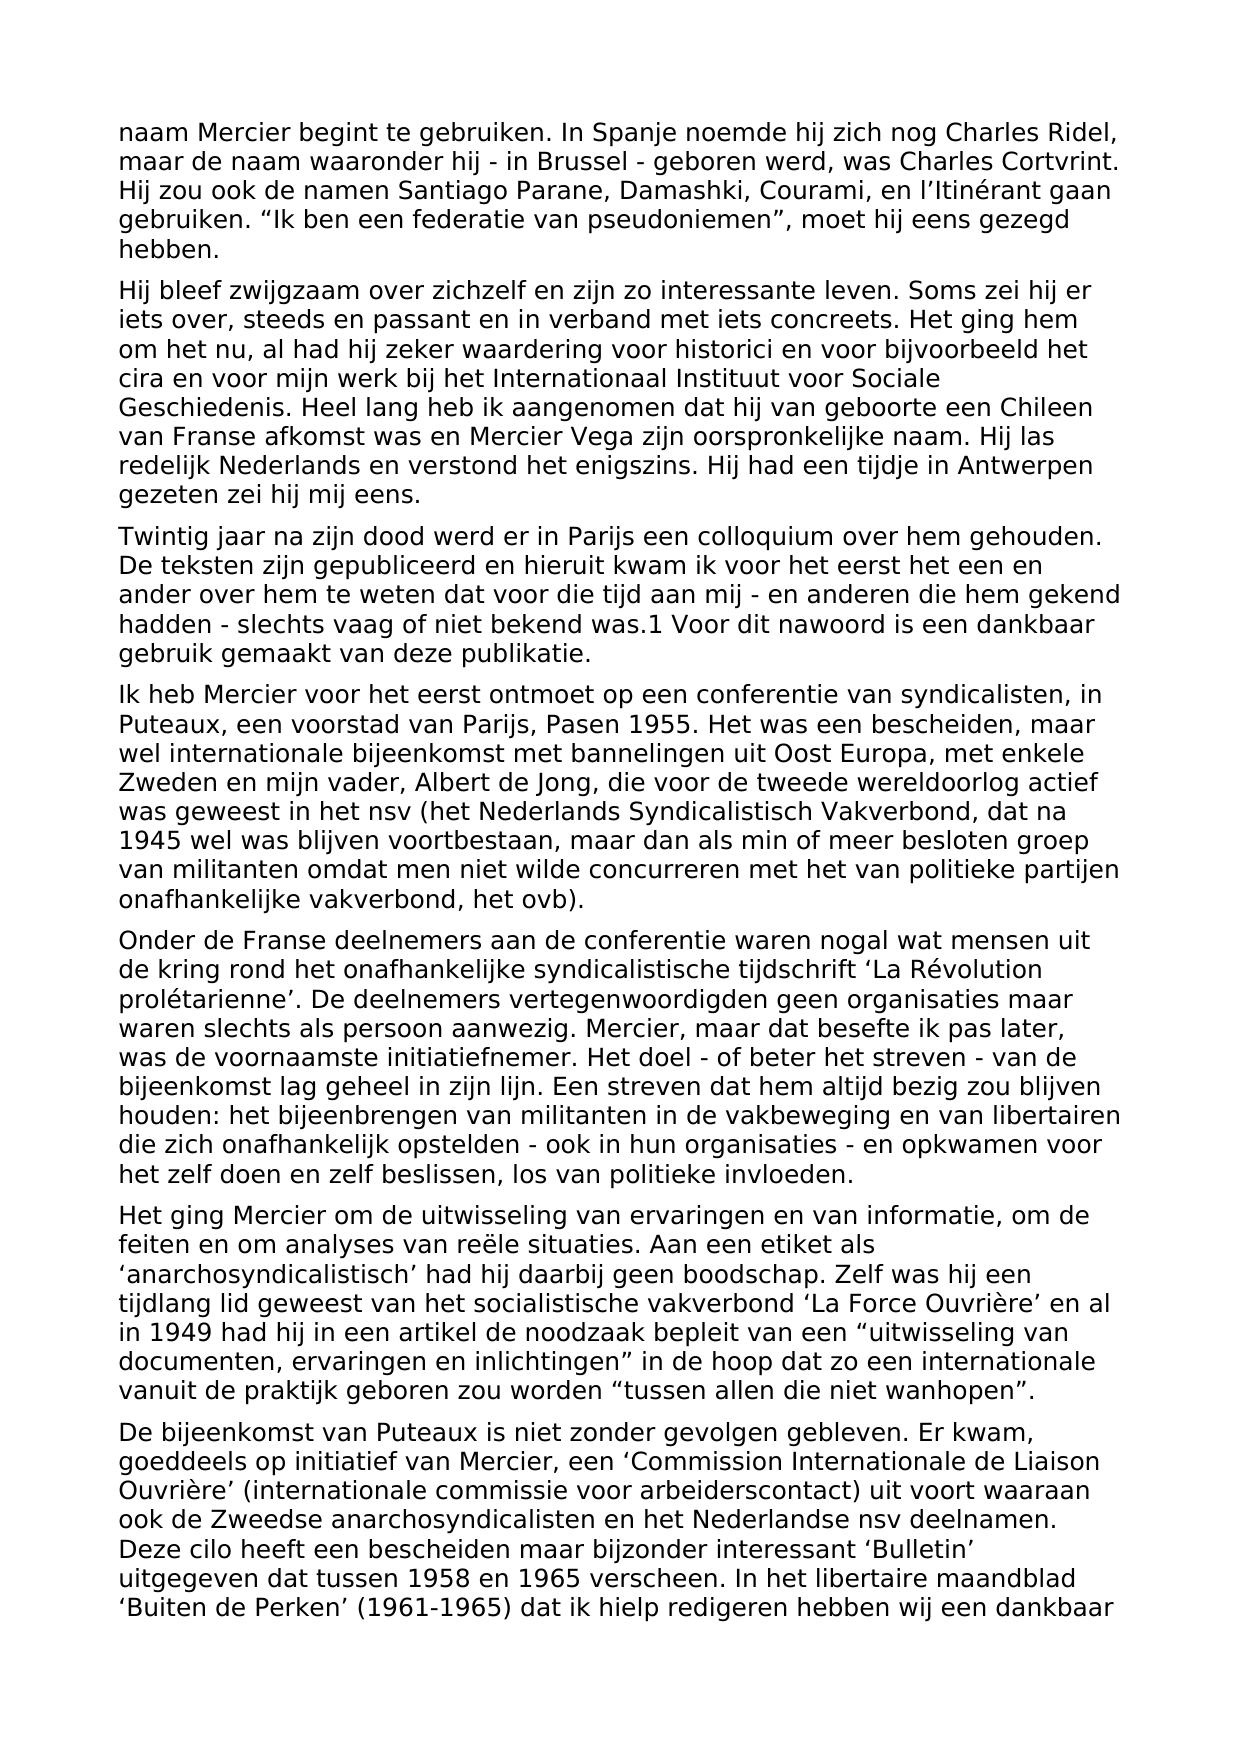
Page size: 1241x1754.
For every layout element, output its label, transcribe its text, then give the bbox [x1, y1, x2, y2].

text Het ging Mercier om de uitwisseling van ervaringen en van informatie, om de feiten en om analyses van reële situaties. Aan een etiket als ‘anarchosyndicalistisch’ had hij daarbij geen boodschap. Zelf was hij een tijdlang lid geweest van het socialistische vakverbond ‘La Force Ouvrière’ en al in 1949 had hij in een artikel de noodzaak bepleit van een “uitwisseling van documenten, ervaringen en inlichtingen” in de hoop dat zo een internationale vanuit de praktijk geboren zou worden “tussen allen die niet wanhopen”. [118, 1201, 1122, 1406]
text Twintig jaar na zijn dood werd er in Parijs een colloquium over hem gehouden. De teksten zijn gepubliceerd en hieruit kwam ik voor het eerst het een en ander over hem te weten dat voor die tijd aan mij - en anderen die hem gekend hadden - slechts vaag of niet bekend was.1 Voor dit nawoord is een dankbaar gebruik gemaakt van deze publikatie. [118, 522, 1122, 668]
text Ik heb Mercier voor het eerst ontmoet op een conferentie van syndicalisten, in Puteaux, een voorstad van Parijs, Pasen 1955. Het was een bescheiden, maar wel internationale bijeenkomst met bannelingen uit Oost Europa, met enkele Zweden en mijn vader, Albert de Jong, die voor de tweede wereldoorlog actief was geweest in het nsv (het Nederlands Syndicalistisch Vakverbond, dat na 1945 wel was blijven voortbestaan, maar dan als min of meer besloten groep van militanten omdat men niet wilde concurreren met het van politieke partijen onafhankelijke vakverbond, het ovb). [118, 681, 1122, 914]
text Onder de Franse deelnemers aan de conferentie waren nogal wat mensen uit de kring rond het onafhankelijke syndicalistische tijdschrift ‘La Révolution prolétarienne’. De deelnemers vertegenwoordigden geen organisaties maar waren slechts als persoon aanwezig. Mercier, maar dat besefte ik pas later, was de voornaamste initiatiefnemer. Het doel - of beter het streven - van de bijeenkomst lag geheel in zijn lijn. Een streven dat hem altijd bezig zou blijven houden: het bijeenbrengen van militanten in de vakbeweging en van libertairen die zich onafhankelijk opstelden - ook in hun organisaties - en opkwamen voor het zelf doen en zelf beslissen, los van politieke invloeden. [118, 926, 1122, 1189]
text Hij bleef zwijgzaam over zichzelf en zijn zo interessante leven. Soms zei hij er iets over, steeds en passant en in verband met iets concreets. Het ging hem om het nu, al had hij zeker waardering voor historici en voor bijvoorbeeld het cira en voor mijn werk bij het Internationaal Instituut voor Sociale Geschiedenis. Heel lang heb ik aangenomen dat hij van geboorte een Chileen van Franse afkomst was en Mercier Vega zijn oorspronkelijke naam. Hij las redelijk Nederlands en verstond het enigszins. Hij had een tijdje in Antwerpen gezeten zei hij mij eens. [118, 276, 1122, 510]
text naam Mercier begint te gebruiken. In Spanje noemde hij zich nog Charles Ridel, maar de naam waaronder hij - in Brussel - geboren werd, was Charles Cortvrint. Hij zou ook de namen Santiago Parane, Damashki, Courami, en l’Itinérant gaan gebruiken. “Ik ben een federatie van pseudoniemen”, moet hij eens gezegd hebben. [118, 118, 1122, 264]
text De bijeenkomst van Puteaux is niet zonder gevolgen gebleven. Er kwam, goeddeels op initiatief van Mercier, een ‘Commission Internationale de Liaison Ouvrière’ (internationale commissie voor arbeiderscontact) uit voort waaraan ook de Zweedse anarchosyndicalisten en het Nederlandse nsv deelnamen. Deze cilo heeft een bescheiden maar bijzonder interessant ‘Bulletin’ uitgegeven dat tussen 1958 en 1965 verscheen. In het libertaire maandblad ‘Buiten de Perken’ (1961-1965) dat ik hielp redigeren hebben wij een dankbaar [118, 1418, 1122, 1622]
